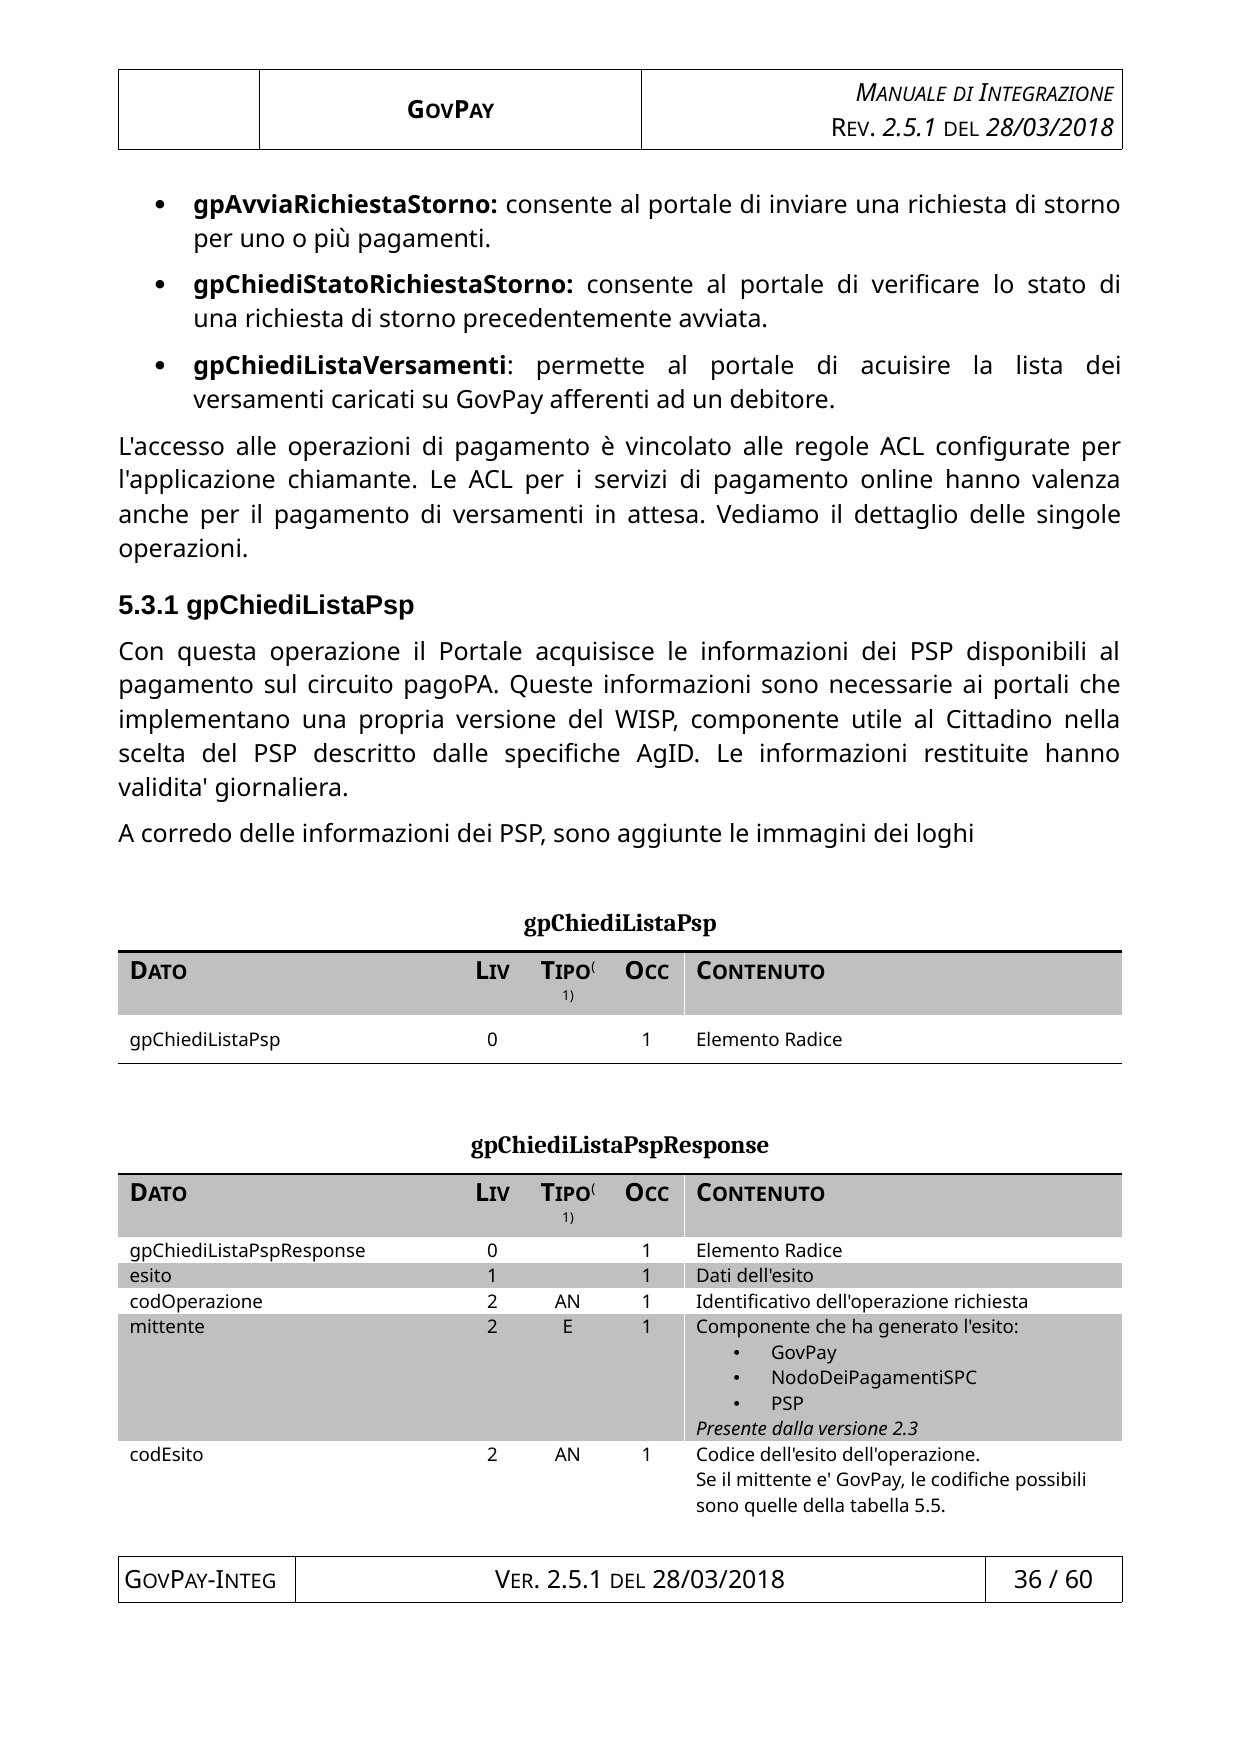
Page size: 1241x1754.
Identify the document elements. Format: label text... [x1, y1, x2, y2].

text A corredo delle informazioni dei PSP, sono aggiunte le immagini dei loghi [118, 816, 1122, 850]
table_cell codOperazione [118, 1288, 458, 1313]
table_cell Tipo(1) [526, 953, 609, 1015]
table_cell Occ [609, 953, 684, 1015]
table_cell Elemento Radice [685, 1237, 1122, 1262]
table_cell Liv [458, 953, 526, 1015]
table_cell Contenuto [685, 1175, 1122, 1237]
list gpChiediListaVersamenti: permette al portale di acuisire la lista dei versamenti caricati su GovPay afferenti ad un debitore. [156, 347, 1122, 416]
subtitle gpChiediListaPsp [118, 589, 1122, 621]
list gpAvviaRichiestaStorno: consente al portale di inviare una richiesta di storno per uno o più pagamenti. [156, 186, 1122, 254]
table_cell [526, 1263, 609, 1288]
table_cell 2 [458, 1288, 526, 1313]
table_cell 0 [458, 1237, 526, 1262]
table_cell Liv [458, 1175, 526, 1237]
table_cell Dati dell'esito [685, 1263, 1122, 1288]
table_cell gpChiediListaPspResponse [118, 1237, 458, 1262]
table_cell 1 [609, 1441, 684, 1518]
table_cell Contenuto [685, 953, 1122, 1015]
table_cell gpChiediListaPsp [118, 1015, 458, 1063]
table_cell E [526, 1314, 609, 1441]
table_cell Codice dell'esito dell'operazione. Se il mittente e' GovPay, le codifiche possibili sono quelle della tabella 5.5. [685, 1441, 1122, 1518]
list gpChiediStatoRichiestaStorno: consente al portale di verificare lo stato di una richiesta di storno precedentemente avviata. [156, 267, 1122, 335]
table_cell 1 [609, 1314, 684, 1441]
table_cell Identificativo dell'operazione richiesta [685, 1288, 1122, 1313]
table_cell 1 [609, 1237, 684, 1262]
table_header gpChiediListaPspResponse [118, 1131, 1122, 1172]
table_cell 2 [458, 1314, 526, 1441]
table_cell AN [526, 1441, 609, 1518]
table_cell Elemento Radice [685, 1015, 1122, 1063]
table_cell 1 [609, 1263, 684, 1288]
table_cell 1 [609, 1015, 684, 1063]
table_cell Dato [118, 1175, 458, 1237]
table_cell Tipo(1) [526, 1175, 609, 1237]
table_cell Componente che ha generato l'esito: GovPay NodoDeiPagamentiSPC PSP Presente dalla versione 2.3 [685, 1314, 1122, 1441]
table_cell [526, 1237, 609, 1262]
table_cell codEsito [118, 1441, 458, 1518]
table_cell 2 [458, 1441, 526, 1518]
table_cell esito [118, 1263, 458, 1288]
table_cell Occ [609, 1175, 684, 1237]
table_header gpChiediListaPsp [118, 909, 1122, 950]
table_cell 1 [458, 1263, 526, 1288]
table_cell mittente [118, 1314, 458, 1441]
text Con questa operazione il Portale acquisisce le informazioni dei PSP disponibili al pagamento sul circuito pagoPA. Queste informazioni sono necessarie ai portali che implementano una propria versione del WISP, componente utile al Cittadino nella scelta del PSP descritto dalle specifiche AgID. Le informazioni restituite hanno validita' giornaliera. [118, 633, 1122, 803]
table_cell 1 [609, 1288, 684, 1313]
text L'accesso alle operazioni di pagamento è vincolato alle regole ACL configurate per l'applicazione chiamante. Le ACL per i servizi di pagamento online hanno valenza anche per il pagamento di versamenti in attesa. Vediamo il dettaglio delle singole operazioni. [118, 428, 1122, 564]
table_cell Dato [118, 953, 458, 1015]
table_cell 0 [458, 1015, 526, 1063]
table_cell [526, 1015, 609, 1063]
table_cell AN [526, 1288, 609, 1313]
